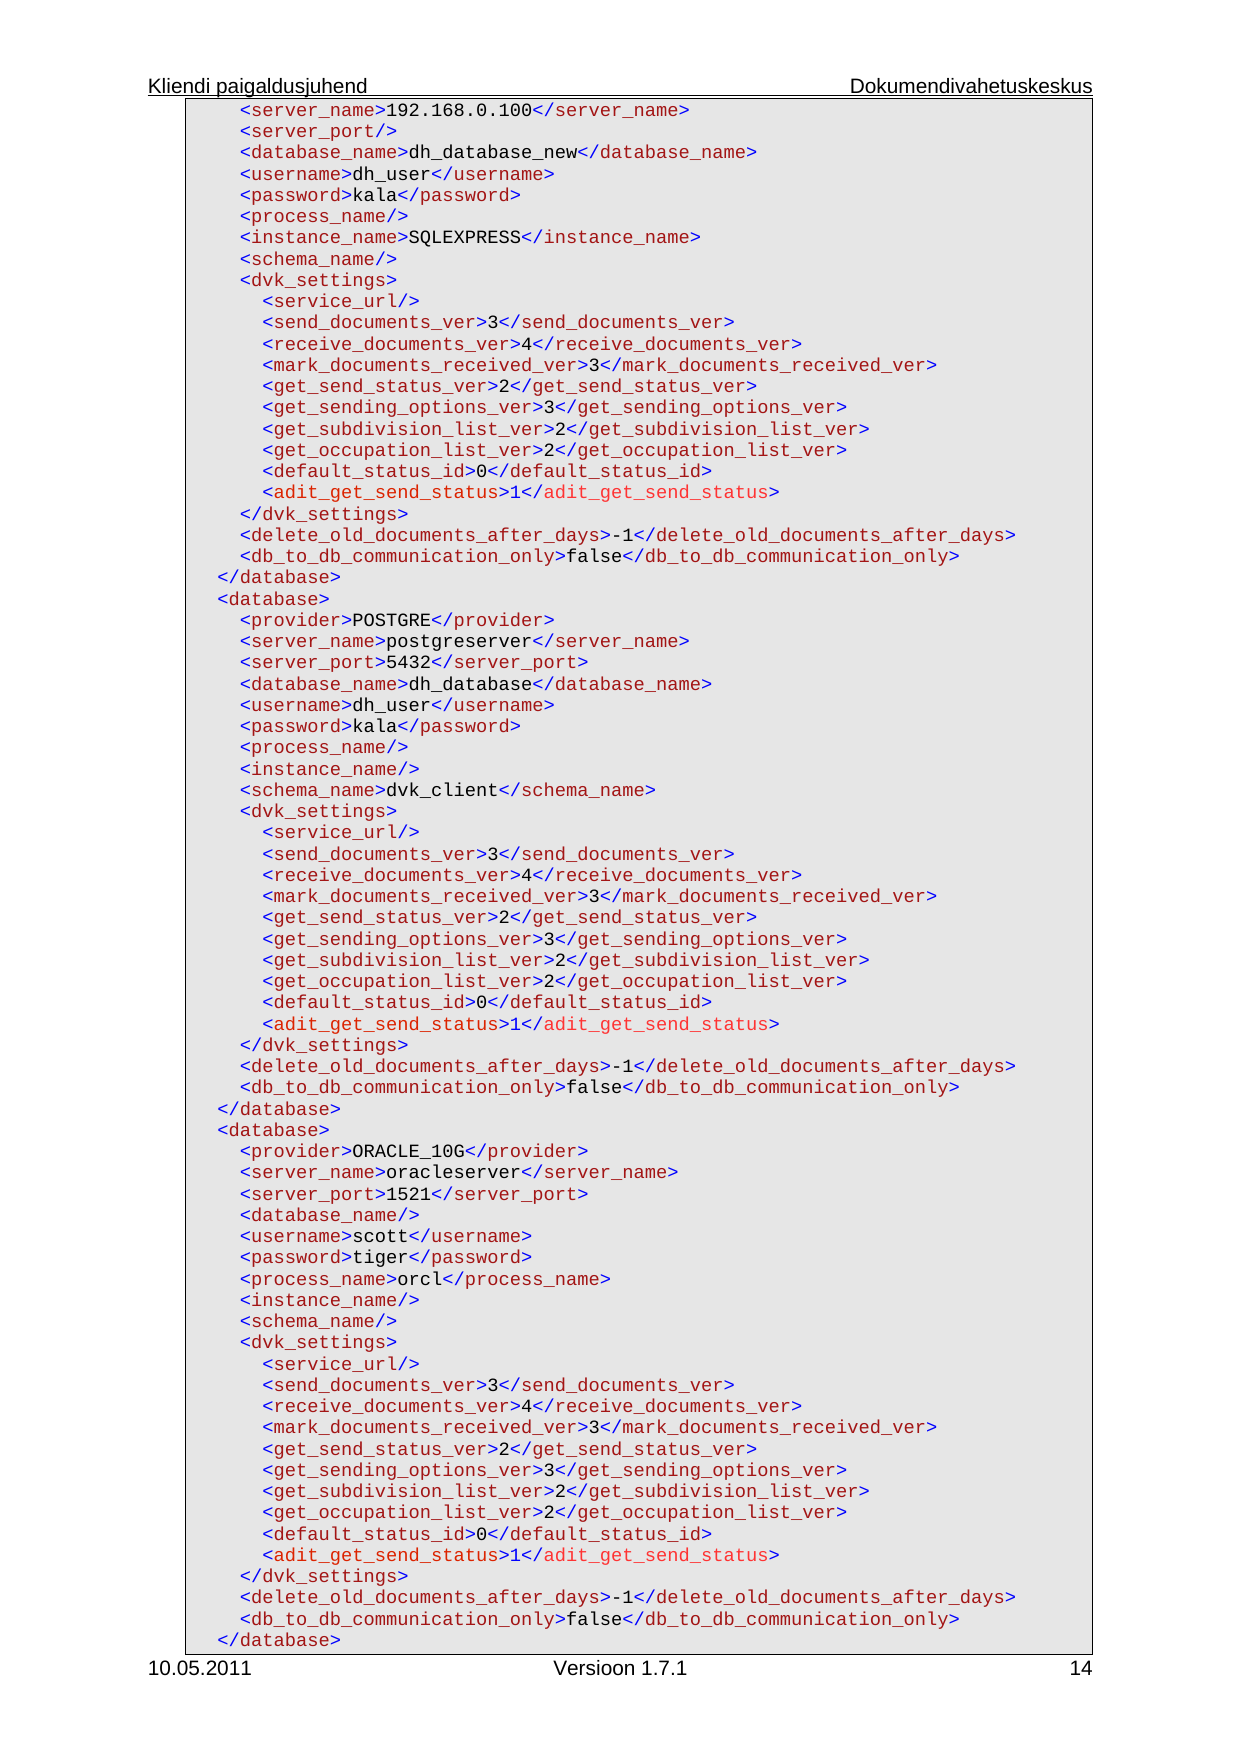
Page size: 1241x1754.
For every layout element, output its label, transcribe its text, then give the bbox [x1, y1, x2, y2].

text <mark_documents_received_ver>3</mark_documents_received_ver> [186, 884, 1092, 905]
text <dvk_settings> [186, 1330, 1092, 1351]
text <process_name/> [186, 735, 1092, 756]
text <database_name>dh_database</database_name> [186, 671, 1092, 693]
text <server_port>5432</server_port> [186, 650, 1092, 671]
text <provider>ORACLE_10G</provider> [186, 1139, 1092, 1160]
text <dvk_settings> [186, 799, 1092, 820]
text <process_name/> [186, 204, 1092, 225]
text <send_documents_ver>3</send_documents_ver> [186, 841, 1092, 863]
text </database> [186, 1628, 1092, 1654]
text <instance_name/> [186, 1288, 1092, 1309]
text <get_send_status_ver>2</get_send_status_ver> [186, 905, 1092, 926]
text <password>tiger</password> [186, 1245, 1092, 1266]
text <adit_get_send_status>1</adit_get_send_status> [186, 1543, 1092, 1564]
text <default_status_id>0</default_status_id> [186, 1521, 1092, 1543]
text <default_status_id>0</default_status_id> [186, 990, 1092, 1011]
text <server_name>oracleserver</server_name> [186, 1160, 1092, 1181]
text </dvk_settings> [186, 501, 1092, 523]
text <server_name>192.168.0.100</server_name> [186, 99, 1092, 119]
text <username>dh_user</username> [186, 693, 1092, 714]
text <instance_name>SQLEXPRESS</instance_name> [186, 225, 1092, 246]
text <provider>POSTGRE</provider> [186, 608, 1092, 629]
text <password>kala</password> [186, 714, 1092, 735]
text <db_to_db_communication_only>false</db_to_db_communication_only> [186, 1606, 1092, 1628]
text <receive_documents_ver>4</receive_documents_ver> [186, 331, 1092, 353]
text <send_documents_ver>3</send_documents_ver> [186, 310, 1092, 331]
text <server_name>postgreserver</server_name> [186, 629, 1092, 650]
text <database> [186, 1118, 1092, 1139]
text <schema_name>dvk_client</schema_name> [186, 778, 1092, 799]
text <get_send_status_ver>2</get_send_status_ver> [186, 374, 1092, 395]
text <mark_documents_received_ver>3</mark_documents_received_ver> [186, 353, 1092, 374]
text <schema_name/> [186, 1309, 1092, 1330]
text <receive_documents_ver>4</receive_documents_ver> [186, 863, 1092, 884]
text <receive_documents_ver>4</receive_documents_ver> [186, 1394, 1092, 1415]
text <send_documents_ver>3</send_documents_ver> [186, 1373, 1092, 1394]
text </dvk_settings> [186, 1033, 1092, 1054]
text <get_sending_options_ver>3</get_sending_options_ver> [186, 926, 1092, 948]
text <schema_name/> [186, 246, 1092, 268]
text <get_sending_options_ver>3</get_sending_options_ver> [186, 395, 1092, 416]
text <database> [186, 586, 1092, 608]
text <get_subdivision_list_ver>2</get_subdivision_list_ver> [186, 948, 1092, 969]
text </dvk_settings> [186, 1564, 1092, 1585]
text <server_port>1521</server_port> [186, 1181, 1092, 1203]
text <server_port/> [186, 119, 1092, 140]
text <database_name>dh_database_new</database_name> [186, 140, 1092, 161]
text <service_url/> [186, 1351, 1092, 1373]
text <service_url/> [186, 289, 1092, 310]
text <adit_get_send_status>1</adit_get_send_status> [186, 480, 1092, 501]
text <database_name/> [186, 1203, 1092, 1224]
text <get_sending_options_ver>3</get_sending_options_ver> [186, 1458, 1092, 1479]
text <instance_name/> [186, 756, 1092, 778]
text <delete_old_documents_after_days>-1</delete_old_documents_after_days> [186, 1054, 1092, 1075]
text <dvk_settings> [186, 268, 1092, 289]
text <delete_old_documents_after_days>-1</delete_old_documents_after_days> [186, 523, 1092, 544]
text </database> [186, 1096, 1092, 1118]
text <db_to_db_communication_only>false</db_to_db_communication_only> [186, 1075, 1092, 1096]
text <default_status_id>0</default_status_id> [186, 459, 1092, 480]
text <get_occupation_list_ver>2</get_occupation_list_ver> [186, 969, 1092, 990]
text <get_occupation_list_ver>2</get_occupation_list_ver> [186, 438, 1092, 459]
text <username>scott</username> [186, 1224, 1092, 1245]
text <get_send_status_ver>2</get_send_status_ver> [186, 1436, 1092, 1458]
text <get_occupation_list_ver>2</get_occupation_list_ver> [186, 1500, 1092, 1521]
text <mark_documents_received_ver>3</mark_documents_received_ver> [186, 1415, 1092, 1436]
text <service_url/> [186, 820, 1092, 841]
text <get_subdivision_list_ver>2</get_subdivision_list_ver> [186, 416, 1092, 438]
text <password>kala</password> [186, 183, 1092, 204]
text </database> [186, 565, 1092, 586]
text <adit_get_send_status>1</adit_get_send_status> [186, 1011, 1092, 1033]
text <db_to_db_communication_only>false</db_to_db_communication_only> [186, 544, 1092, 565]
text <process_name>orcl</process_name> [186, 1266, 1092, 1288]
text <get_subdivision_list_ver>2</get_subdivision_list_ver> [186, 1479, 1092, 1500]
text <delete_old_documents_after_days>-1</delete_old_documents_after_days> [186, 1585, 1092, 1606]
text <username>dh_user</username> [186, 161, 1092, 183]
